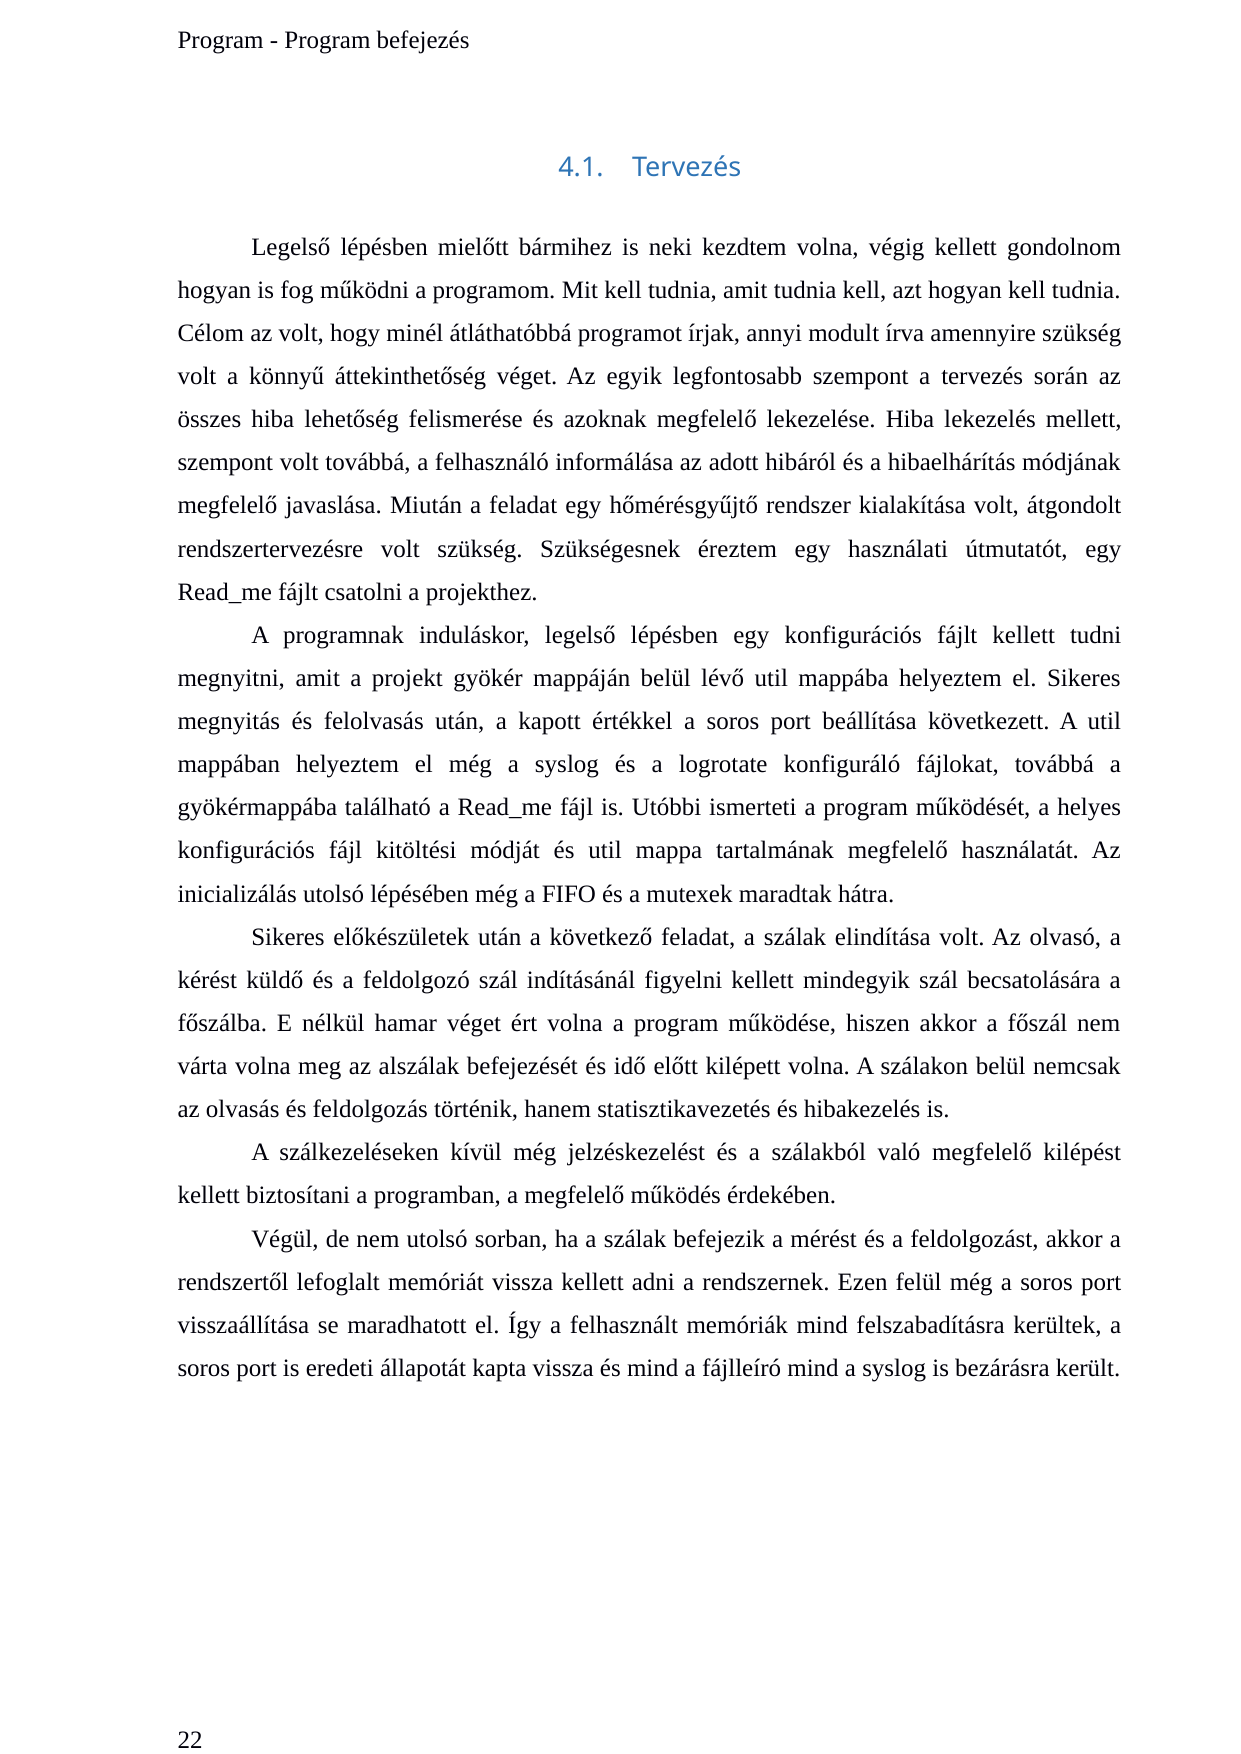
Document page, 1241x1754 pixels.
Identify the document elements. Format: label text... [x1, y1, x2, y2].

text A szálkezeléseken kívül még jelzéskezelést és a szálakból való megfelelő kilépést kellett biztosítani a programban, a megfelelő működés érdekében. [177, 1137, 1122, 1209]
text Sikeres előkészületek után a következő feladat, a szálak elindítása volt. Az olvasó, a kérést küldő és a feldolgozó szál indításánál figyelni kellett mindegyik szál becsatolására a főszálba. E nélkül hamar véget ért volna a program működése, hiszen akkor a főszál nem várta volna meg az alszálak befejezését és idő előtt kilépett volna. A szálakon belül nemcsak az olvasás és feldolgozás történik, hanem statisztikavezetés és hibakezelés is. [177, 922, 1122, 1123]
text Végül, de nem utolsó sorban, ha a szálak befejezik a mérést és a feldolgozást, akkor a rendszertől lefoglalt memóriát vissza kellett adni a rendszernek. Ezen felül még a soros port visszaállítása se maradhatott el. Így a felhasznált memóriák mind felszabadításra kerültek, a soros port is eredeti állapotát kapta vissza és mind a fájlleíró mind a syslog is bezárásra került. [177, 1224, 1122, 1382]
text Legelső lépésben mielőtt bármihez is neki kezdtem volna, végig kellett gondolnom hogyan is fog működni a programom. Mit kell tudnia, amit tudnia kell, azt hogyan kell tudnia. Célom az volt, hogy minél átláthatóbbá programot írjak, annyi modult írva amennyire szükség volt a könnyű áttekinthetőség véget. Az egyik legfontosabb szempont a tervezés során az összes hiba lehetőség felismerése és azoknak megfelelő lekezelése. Hiba lekezelés mellett, szempont volt továbbá, a felhasználó informálása az adott hibáról és a hibaelhárítás módjának megfelelő javaslása. Miután a feladat egy hőmérésgyűjtő rendszer kialakítása volt, átgondolt rendszertervezésre volt szükség. Szükségesnek éreztem egy használati útmutatót, egy Read_me fájlt csatolni a projekthez. [177, 232, 1122, 606]
subtitle Tervezés [177, 148, 1122, 184]
text A programnak induláskor, legelső lépésben egy konfigurációs fájlt kellett tudni megnyitni, amit a projekt gyökér mappáján belül lévő util mappába helyeztem el. Sikeres megnyitás és felolvasás után, a kapott értékkel a soros port beállítása következett. A util mappában helyeztem el még a syslog és a logrotate konfiguráló fájlokat, továbbá a gyökérmappába található a Read_me fájl is. Utóbbi ismerteti a program működését, a helyes konfigurációs fájl kitöltési módját és util mappa tartalmának megfelelő használatát. Az inicializálás utolsó lépésében még a FIFO és a mutexek maradtak hátra. [177, 620, 1122, 907]
